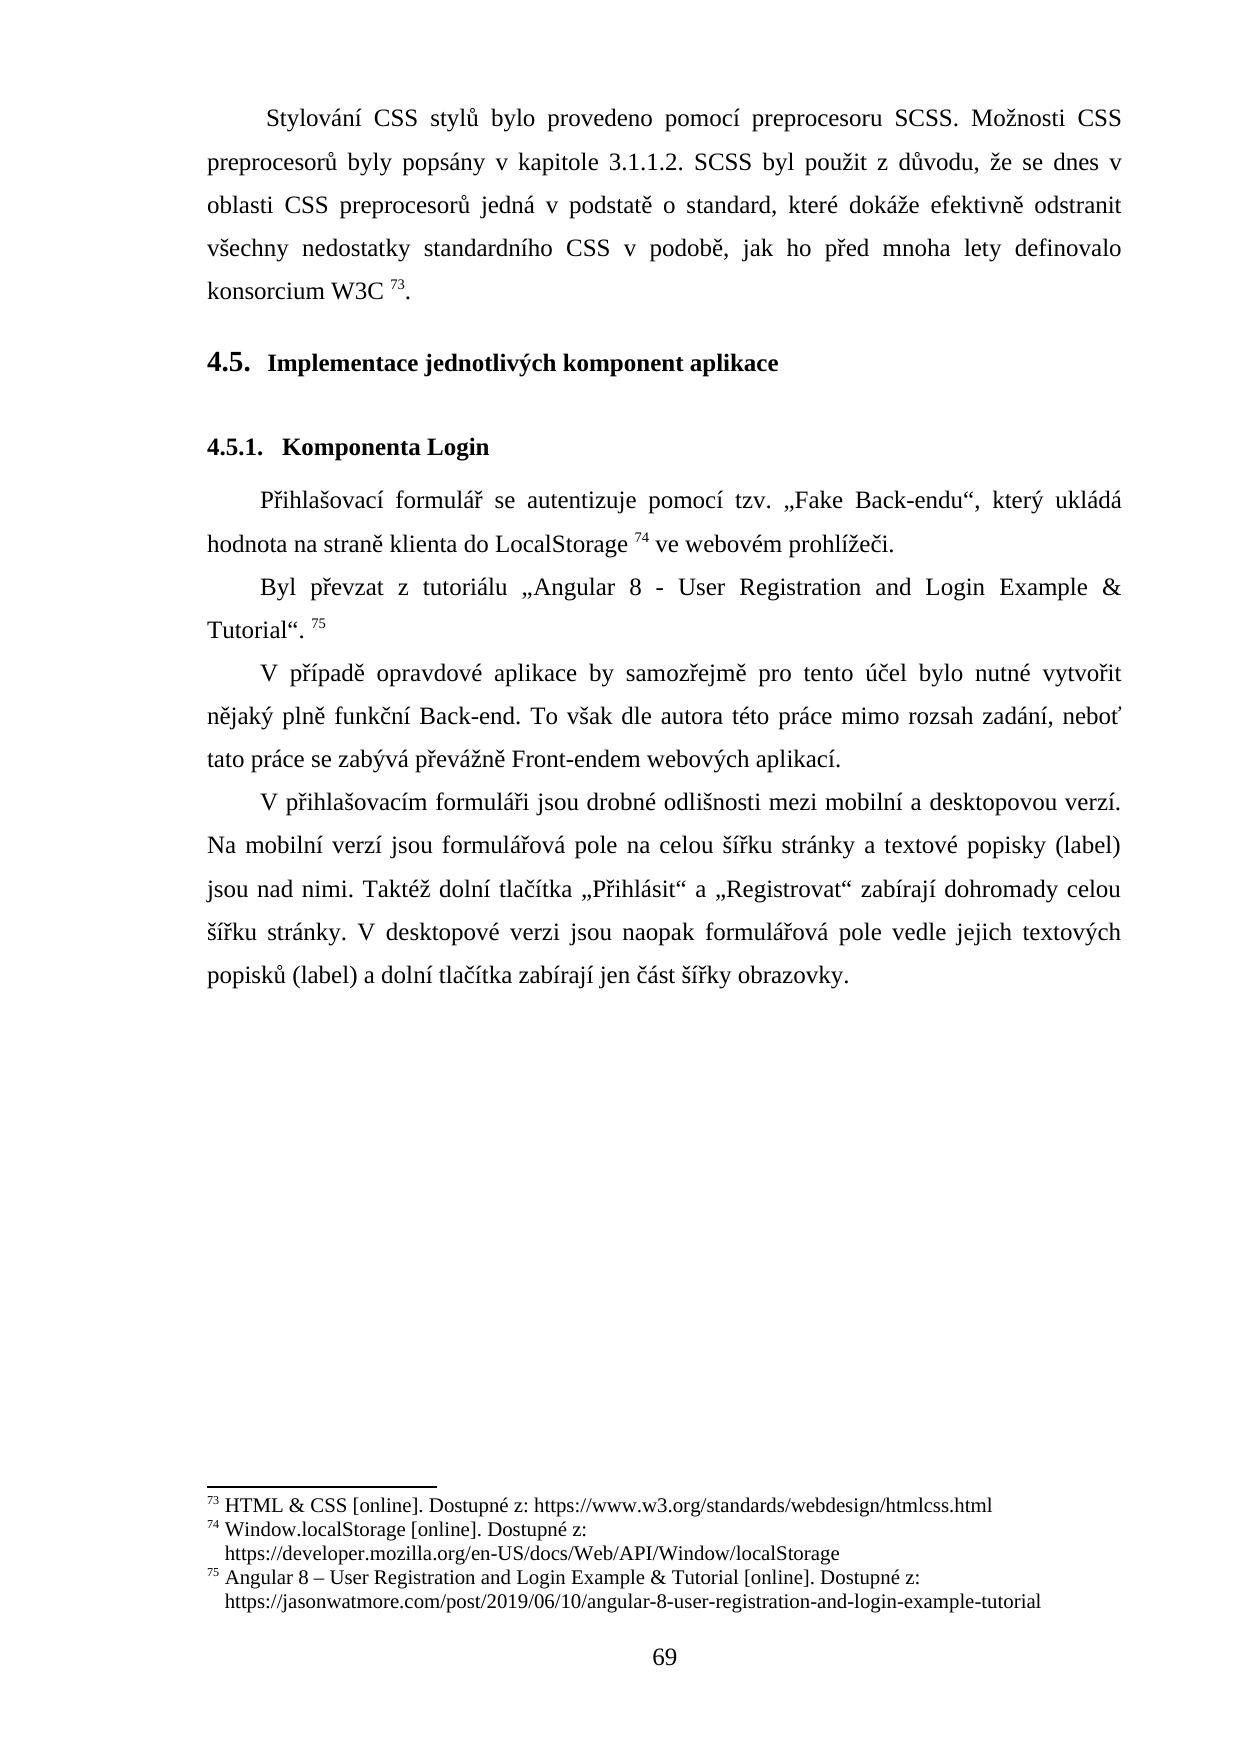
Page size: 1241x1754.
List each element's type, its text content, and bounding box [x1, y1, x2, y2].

subtitle Komponenta Login [207, 432, 1122, 461]
subtitle Implementace jednotlivých komponent aplikace [207, 344, 1122, 378]
list Window.localStorage [online]. Dostupné z: https://developer.mozilla.org/en-US/docs/Web/API/Window/localStorage [207, 1517, 1122, 1565]
list Angular 8 – User Registration and Login Example & Tutorial [online]. Dostupné z: https://jasonwatmore.com/post/2019/06/10/angular-8-user-registration-and-login-example-tutorial [207, 1565, 1122, 1613]
text V případě opravdové aplikace by samozřejmě pro tento účel bylo nutné vytvořit nějaký plně funkční Back-end. To však dle autora této práce mimo rozsah zadání, neboť tato práce se zabývá převážně Front-endem webových aplikací. [207, 658, 1122, 773]
list HTML & CSS [online]. Dostupné z: https://www.w3.org/standards/webdesign/htmlcss.html [207, 1493, 1122, 1517]
text Byl převzat z tutoriálu „Angular 8 - User Registration and Login Example & Tutorial“. [207, 572, 1122, 644]
text V přihlašovacím formuláři jsou drobné odlišnosti mezi mobilní a desktopovou verzí. Na mobilní verzí jsou formulářová pole na celou šířku stránky a textové popisky (label) jsou nad nimi. Taktéž dolní tlačítka „Přihlásit“ a „Registrovat“ zabírají dohromady celou šířku stránky. V desktopové verzi jsou naopak formulářová pole vedle jejich textových popisků (label) a dolní tlačítka zabírají jen část šířky obrazovky. [207, 787, 1122, 989]
text Stylování CSS stylů bylo provedeno pomocí preprocesoru SCSS. Možnosti CSS preprocesorů byly popsány v kapitole 3.1.1.2. SCSS byl použit z důvodu, že se dnes v oblasti CSS preprocesorů jedná v podstatě o standard, které dokáže efektivně odstranit všechny nedostatky standardního CSS v podobě, jak ho před mnoha lety definovalo konsorcium W3C . [207, 103, 1122, 305]
text Přihlašovací formulář se autentizuje pomocí tzv. „Fake Back-endu“, který ukládá hodnota na straně klienta do LocalStorage ve webovém prohlížeči. [207, 486, 1122, 557]
